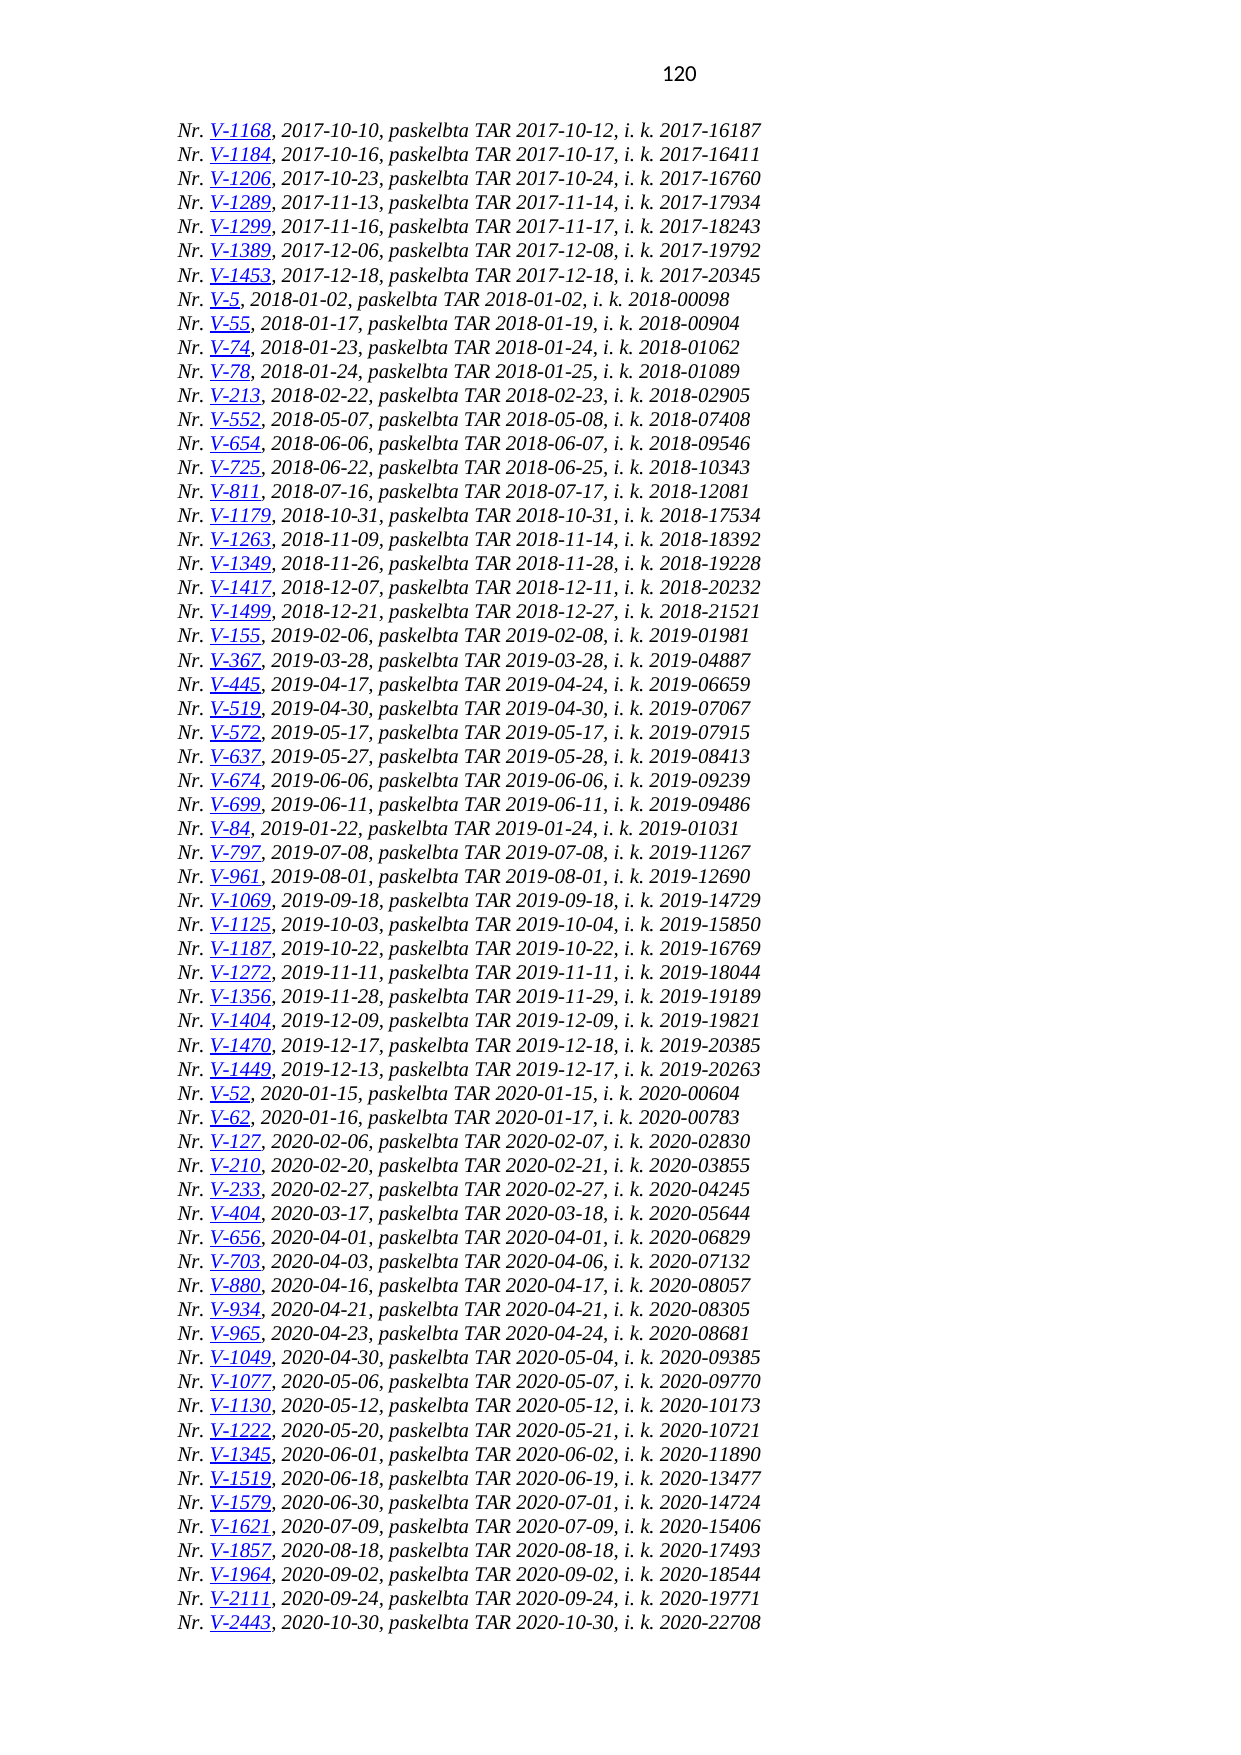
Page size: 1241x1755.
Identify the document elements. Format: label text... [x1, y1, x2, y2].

text Nr. V-1389, 2017-12-06, paskelbta TAR 2017-12-08, i. k. 2017-19792 [177, 238, 1181, 262]
text Nr. V-1289, 2017-11-13, paskelbta TAR 2017-11-14, i. k. 2017-17934 [177, 190, 1181, 214]
text Nr. V-703, 2020-04-03, paskelbta TAR 2020-04-06, i. k. 2020-07132 [177, 1249, 1181, 1273]
text Nr. V-5, 2018-01-02, paskelbta TAR 2018-01-02, i. k. 2018-00098 [177, 287, 1181, 311]
text Nr. V-2443, 2020-10-30, paskelbta TAR 2020-10-30, i. k. 2020-22708 [177, 1610, 1181, 1634]
text Nr. V-155, 2019-02-06, paskelbta TAR 2019-02-08, i. k. 2019-01981 [177, 623, 1181, 647]
text Nr. V-1049, 2020-04-30, paskelbta TAR 2020-05-04, i. k. 2020-09385 [177, 1345, 1181, 1369]
text Nr. V-1857, 2020-08-18, paskelbta TAR 2020-08-18, i. k. 2020-17493 [177, 1538, 1181, 1562]
text Nr. V-1449, 2019-12-13, paskelbta TAR 2019-12-17, i. k. 2019-20263 [177, 1057, 1181, 1081]
text Nr. V-961, 2019-08-01, paskelbta TAR 2019-08-01, i. k. 2019-12690 [177, 864, 1181, 888]
text Nr. V-1272, 2019-11-11, paskelbta TAR 2019-11-11, i. k. 2019-18044 [177, 960, 1181, 984]
text Nr. V-127, 2020-02-06, paskelbta TAR 2020-02-07, i. k. 2020-02830 [177, 1129, 1181, 1153]
text Nr. V-1069, 2019-09-18, paskelbta TAR 2019-09-18, i. k. 2019-14729 [177, 888, 1181, 912]
text Nr. V-1077, 2020-05-06, paskelbta TAR 2020-05-07, i. k. 2020-09770 [177, 1369, 1181, 1393]
text Nr. V-1179, 2018-10-31, paskelbta TAR 2018-10-31, i. k. 2018-17534 [177, 503, 1181, 527]
text Nr. V-213, 2018-02-22, paskelbta TAR 2018-02-23, i. k. 2018-02905 [177, 383, 1181, 407]
text Nr. V-445, 2019-04-17, paskelbta TAR 2019-04-24, i. k. 2019-06659 [177, 672, 1181, 696]
text Nr. V-1299, 2017-11-16, paskelbta TAR 2017-11-17, i. k. 2017-18243 [177, 214, 1181, 238]
text Nr. V-52, 2020-01-15, paskelbta TAR 2020-01-15, i. k. 2020-00604 [177, 1081, 1181, 1105]
text Nr. V-1345, 2020-06-01, paskelbta TAR 2020-06-02, i. k. 2020-11890 [177, 1442, 1181, 1466]
text Nr. V-233, 2020-02-27, paskelbta TAR 2020-02-27, i. k. 2020-04245 [177, 1177, 1181, 1201]
text Nr. V-934, 2020-04-21, paskelbta TAR 2020-04-21, i. k. 2020-08305 [177, 1297, 1181, 1321]
text Nr. V-725, 2018-06-22, paskelbta TAR 2018-06-25, i. k. 2018-10343 [177, 455, 1181, 479]
text Nr. V-1964, 2020-09-02, paskelbta TAR 2020-09-02, i. k. 2020-18544 [177, 1562, 1181, 1586]
text Nr. V-572, 2019-05-17, paskelbta TAR 2019-05-17, i. k. 2019-07915 [177, 720, 1181, 744]
text Nr. V-62, 2020-01-16, paskelbta TAR 2020-01-17, i. k. 2020-00783 [177, 1105, 1181, 1129]
text Nr. V-797, 2019-07-08, paskelbta TAR 2019-07-08, i. k. 2019-11267 [177, 840, 1181, 864]
text Nr. V-1579, 2020-06-30, paskelbta TAR 2020-07-01, i. k. 2020-14724 [177, 1490, 1181, 1514]
text Nr. V-811, 2018-07-16, paskelbta TAR 2018-07-17, i. k. 2018-12081 [177, 479, 1181, 503]
text Nr. V-1263, 2018-11-09, paskelbta TAR 2018-11-14, i. k. 2018-18392 [177, 527, 1181, 551]
text Nr. V-1499, 2018-12-21, paskelbta TAR 2018-12-27, i. k. 2018-21521 [177, 599, 1181, 623]
text Nr. V-1417, 2018-12-07, paskelbta TAR 2018-12-11, i. k. 2018-20232 [177, 575, 1181, 599]
text Nr. V-1356, 2019-11-28, paskelbta TAR 2019-11-29, i. k. 2019-19189 [177, 984, 1181, 1008]
text Nr. V-674, 2019-06-06, paskelbta TAR 2019-06-06, i. k. 2019-09239 [177, 768, 1181, 792]
text Nr. V-1349, 2018-11-26, paskelbta TAR 2018-11-28, i. k. 2018-19228 [177, 551, 1181, 575]
text Nr. V-404, 2020-03-17, paskelbta TAR 2020-03-18, i. k. 2020-05644 [177, 1201, 1181, 1225]
text Nr. V-552, 2018-05-07, paskelbta TAR 2018-05-08, i. k. 2018-07408 [177, 407, 1181, 431]
text Nr. V-1519, 2020-06-18, paskelbta TAR 2020-06-19, i. k. 2020-13477 [177, 1466, 1181, 1490]
text Nr. V-1168, 2017-10-10, paskelbta TAR 2017-10-12, i. k. 2017-16187 [177, 118, 1181, 142]
text Nr. V-84, 2019-01-22, paskelbta TAR 2019-01-24, i. k. 2019-01031 [177, 816, 1181, 840]
text Nr. V-699, 2019-06-11, paskelbta TAR 2019-06-11, i. k. 2019-09486 [177, 792, 1181, 816]
text Nr. V-1404, 2019-12-09, paskelbta TAR 2019-12-09, i. k. 2019-19821 [177, 1008, 1181, 1032]
text Nr. V-965, 2020-04-23, paskelbta TAR 2020-04-24, i. k. 2020-08681 [177, 1321, 1181, 1345]
text Nr. V-656, 2020-04-01, paskelbta TAR 2020-04-01, i. k. 2020-06829 [177, 1225, 1181, 1249]
text Nr. V-78, 2018-01-24, paskelbta TAR 2018-01-25, i. k. 2018-01089 [177, 359, 1181, 383]
text Nr. V-1453, 2017-12-18, paskelbta TAR 2017-12-18, i. k. 2017-20345 [177, 262, 1181, 287]
text Nr. V-880, 2020-04-16, paskelbta TAR 2020-04-17, i. k. 2020-08057 [177, 1273, 1181, 1297]
text Nr. V-1184, 2017-10-16, paskelbta TAR 2017-10-17, i. k. 2017-16411 [177, 142, 1181, 166]
text Nr. V-210, 2020-02-20, paskelbta TAR 2020-02-21, i. k. 2020-03855 [177, 1153, 1181, 1177]
text Nr. V-74, 2018-01-23, paskelbta TAR 2018-01-24, i. k. 2018-01062 [177, 335, 1181, 359]
text Nr. V-1187, 2019-10-22, paskelbta TAR 2019-10-22, i. k. 2019-16769 [177, 936, 1181, 960]
text Nr. V-55, 2018-01-17, paskelbta TAR 2018-01-19, i. k. 2018-00904 [177, 311, 1181, 335]
text Nr. V-1470, 2019-12-17, paskelbta TAR 2019-12-18, i. k. 2019-20385 [177, 1032, 1181, 1057]
text Nr. V-1206, 2017-10-23, paskelbta TAR 2017-10-24, i. k. 2017-16760 [177, 166, 1181, 190]
text Nr. V-1621, 2020-07-09, paskelbta TAR 2020-07-09, i. k. 2020-15406 [177, 1514, 1181, 1538]
text Nr. V-367, 2019-03-28, paskelbta TAR 2019-03-28, i. k. 2019-04887 [177, 647, 1181, 672]
text Nr. V-1130, 2020-05-12, paskelbta TAR 2020-05-12, i. k. 2020-10173 [177, 1393, 1181, 1417]
text Nr. V-637, 2019-05-27, paskelbta TAR 2019-05-28, i. k. 2019-08413 [177, 744, 1181, 768]
text Nr. V-519, 2019-04-30, paskelbta TAR 2019-04-30, i. k. 2019-07067 [177, 696, 1181, 720]
text Nr. V-1222, 2020-05-20, paskelbta TAR 2020-05-21, i. k. 2020-10721 [177, 1417, 1181, 1442]
text Nr. V-1125, 2019-10-03, paskelbta TAR 2019-10-04, i. k. 2019-15850 [177, 912, 1181, 936]
text Nr. V-654, 2018-06-06, paskelbta TAR 2018-06-07, i. k. 2018-09546 [177, 431, 1181, 455]
text Nr. V-2111, 2020-09-24, paskelbta TAR 2020-09-24, i. k. 2020-19771 [177, 1586, 1181, 1610]
